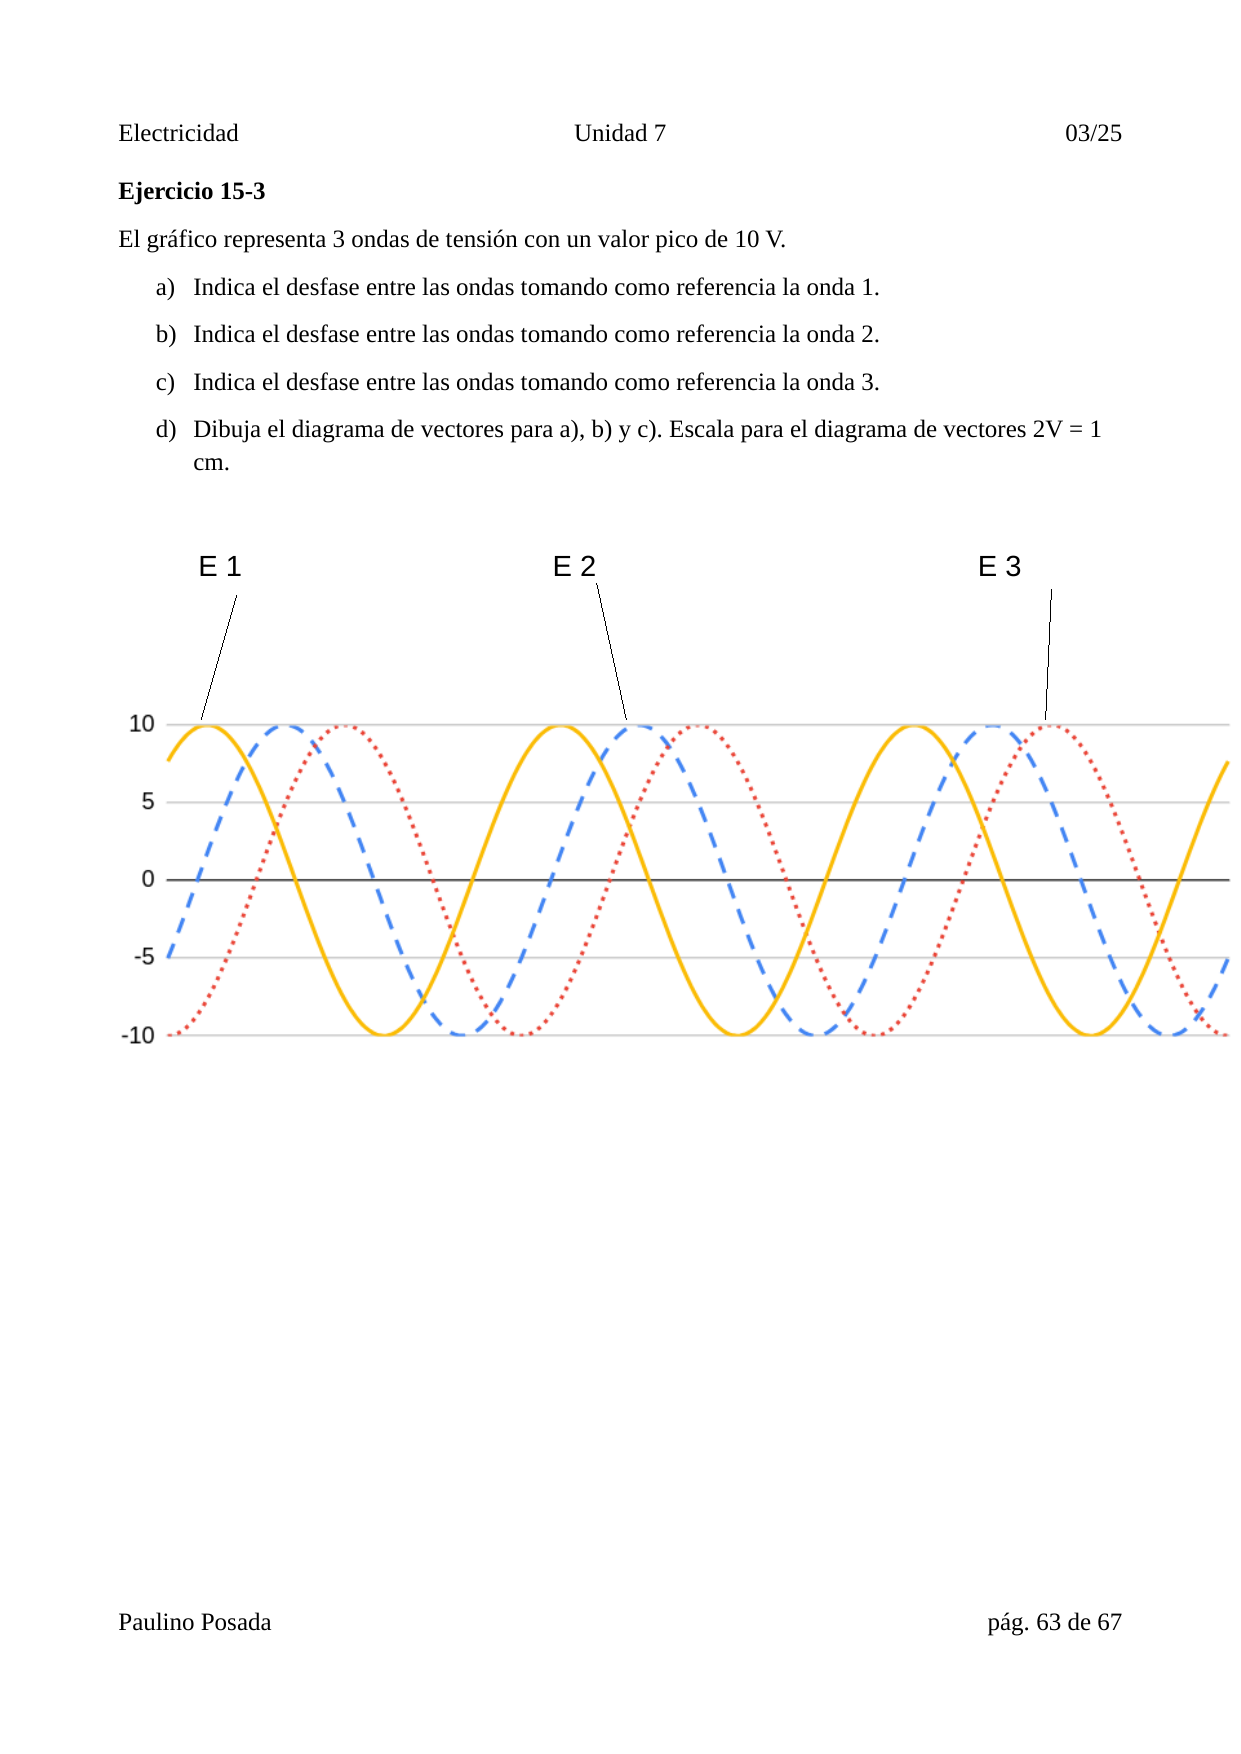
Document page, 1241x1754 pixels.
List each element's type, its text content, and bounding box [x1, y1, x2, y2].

list Indica el desfase entre las ondas tomando como referencia la onda 3. [156, 367, 1122, 396]
text El gráfico representa 3 ondas de tensión con un valor pico de 10 V. [118, 224, 1122, 253]
text Ejercicio 15-3 [118, 176, 1122, 205]
list Indica el desfase entre las ondas tomando como referencia la onda 2. [156, 319, 1122, 348]
list Dibuja el diagrama de vectores para a), b) y c). Escala para el diagrama de vectores 2V = 1 cm. [156, 414, 1122, 476]
list Indica el desfase entre las ondas tomando como referencia la onda 1. [156, 272, 1122, 300]
picture [118, 711, 1241, 1050]
